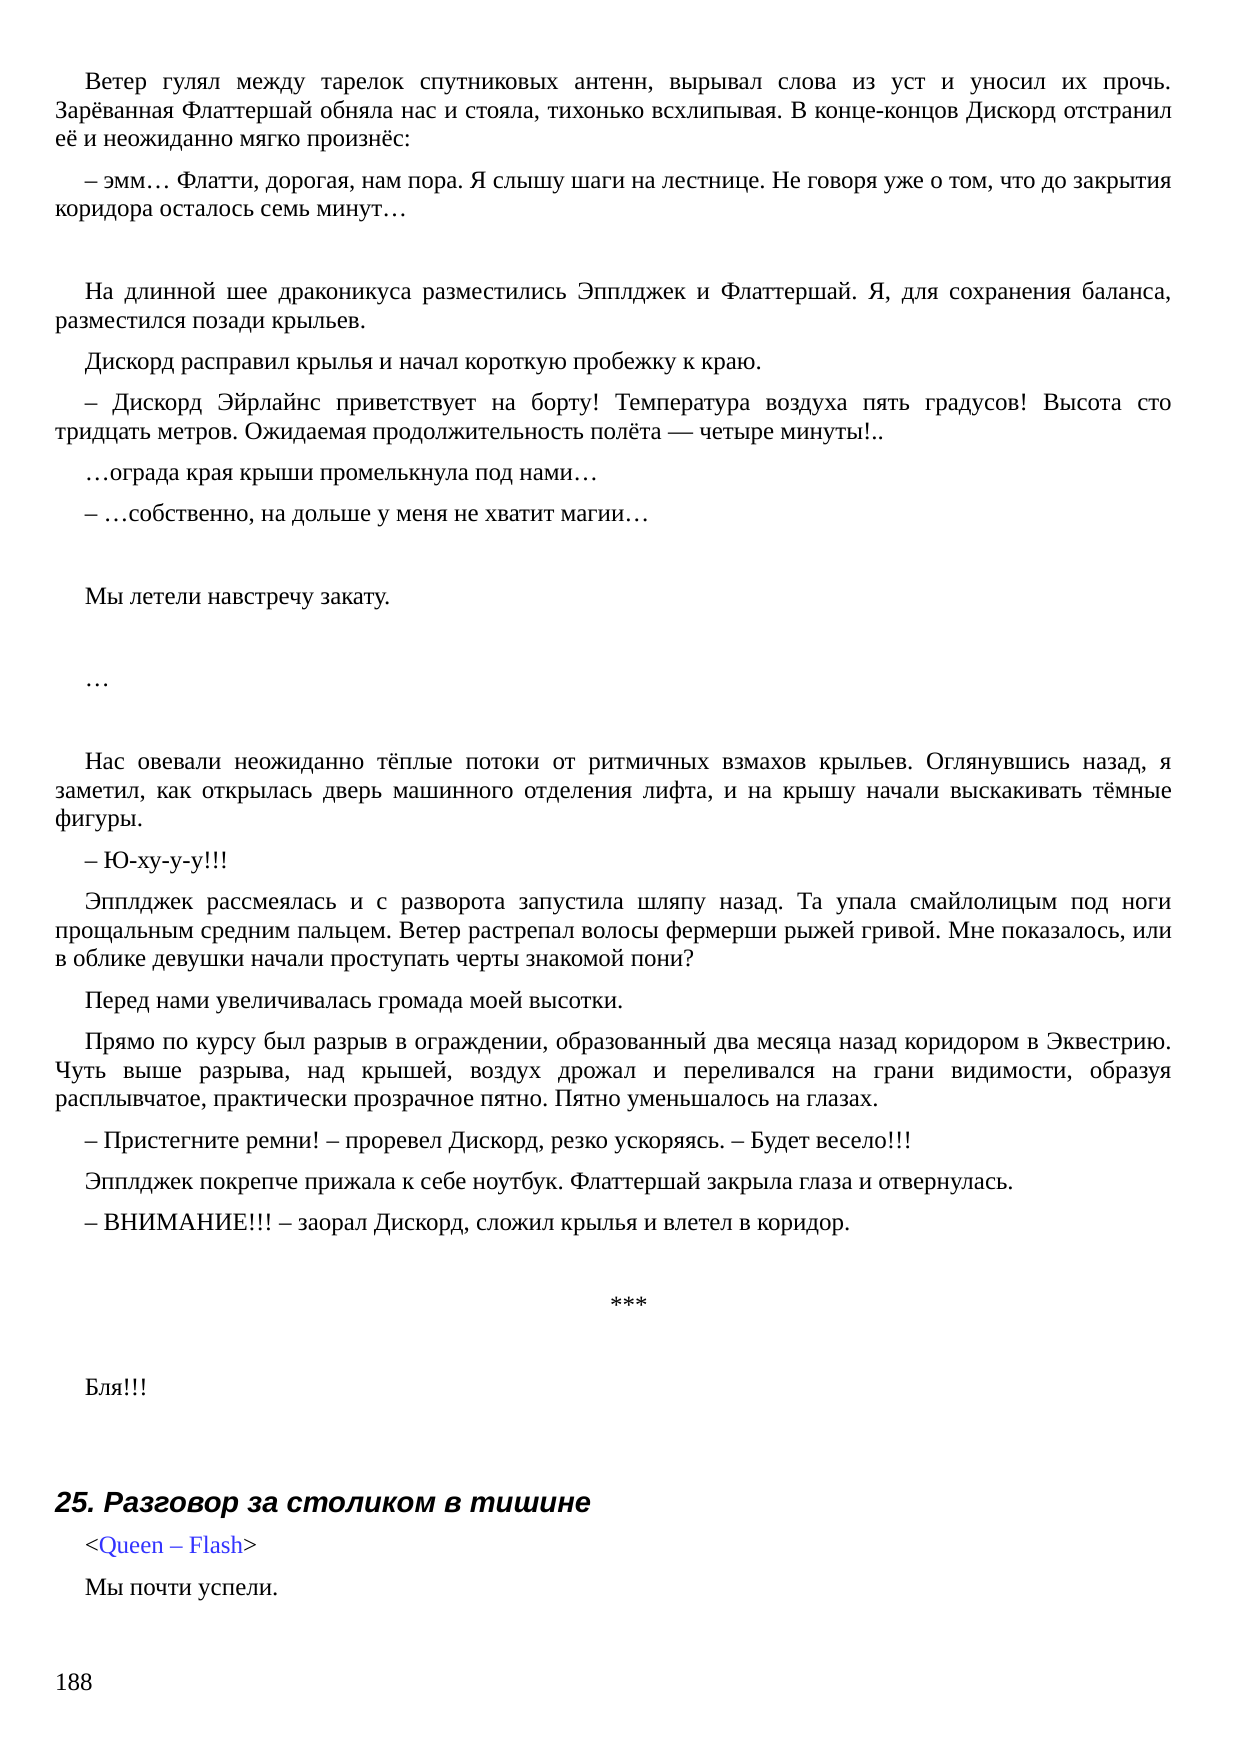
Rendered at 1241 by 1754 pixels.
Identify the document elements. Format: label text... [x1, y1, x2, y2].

text На длинной шее драконикуса разместились Эпплджек и Флаттершай. Я, для сохранения баланса, разместился позади крыльев. [55, 276, 1173, 333]
text *** [55, 1290, 1173, 1318]
text Ветер гулял между тарелок спутниковых антенн, вырывал слова из уст и уносил их прочь. Зарёванная Флаттершай обняла нас и стояла, тихонько всхлипывая. В конце-концов Дискорд отстранил её и неожиданно мягко произнёс: [55, 66, 1173, 152]
text Мы почти успели. [55, 1572, 1173, 1601]
text … [55, 663, 1173, 692]
text – Ю-ху-у-у!!! [55, 845, 1173, 873]
text …ограда края крыши промелькнула под нами… [55, 457, 1173, 486]
text – эмм… Флатти, дорогая, нам пора. Я слышу шаги на лестнице. Не говоря уже о том, что до закрытия коридора осталось семь минут… [55, 165, 1173, 222]
text Перед нами увеличивалась громада моей высотки. [55, 985, 1173, 1013]
text – Пристегните ремни! – проревел Дискорд, резко ускоряясь. – Будет весело!!! [55, 1125, 1173, 1153]
text Эпплджек рассмеялась и с разворота запустила шляпу назад. Та упала смайлолицым под ноги прощальным средним пальцем. Ветер растрепал волосы фермерши рыжей гривой. Мне показалось, или в облике девушки начали проступать черты знакомой пони? [55, 886, 1173, 972]
subtitle 25. Разговор за столиком в тишине [55, 1484, 1173, 1518]
text Нас овевали неожиданно тёплые потоки от ритмичных взмахов крыльев. Оглянувшись назад, я заметил, как открылась дверь машинного отделения лифта, и на крышу начали выскакивать тёмные фигуры. [55, 746, 1173, 832]
text Дискорд расправил крылья и начал короткую пробежку к краю. [55, 346, 1173, 375]
text – …собственно, на дольше у меня не хватит магии… [55, 498, 1173, 527]
text Бля!!! [55, 1372, 1173, 1401]
text Мы летели навстречу закату. [55, 581, 1173, 610]
text Прямо по курсу был разрыв в ограждении, образованный два месяца назад коридором в Эквестрию. Чуть выше разрыва, над крышей, воздух дрожал и переливался на грани видимости, образуя расплывчатое, практически прозрачное пятно. Пятно уменьшалось на глазах. [55, 1026, 1173, 1112]
text Эпплджек покрепче прижала к себе ноутбук. Флаттершай закрыла глаза и отвернулась. [55, 1166, 1173, 1195]
text <Queen – Flash> [55, 1531, 1173, 1559]
text – Дискорд Эйрлайнс приветствует на борту! Температура воздуха пять градусов! Высота сто тридцать метров. Ожидаемая продолжительность полёта — четыре минуты!.. [55, 387, 1173, 445]
text – ВНИМАНИЕ!!! – заорал Дискорд, сложил крылья и влетел в коридор. [55, 1207, 1173, 1236]
